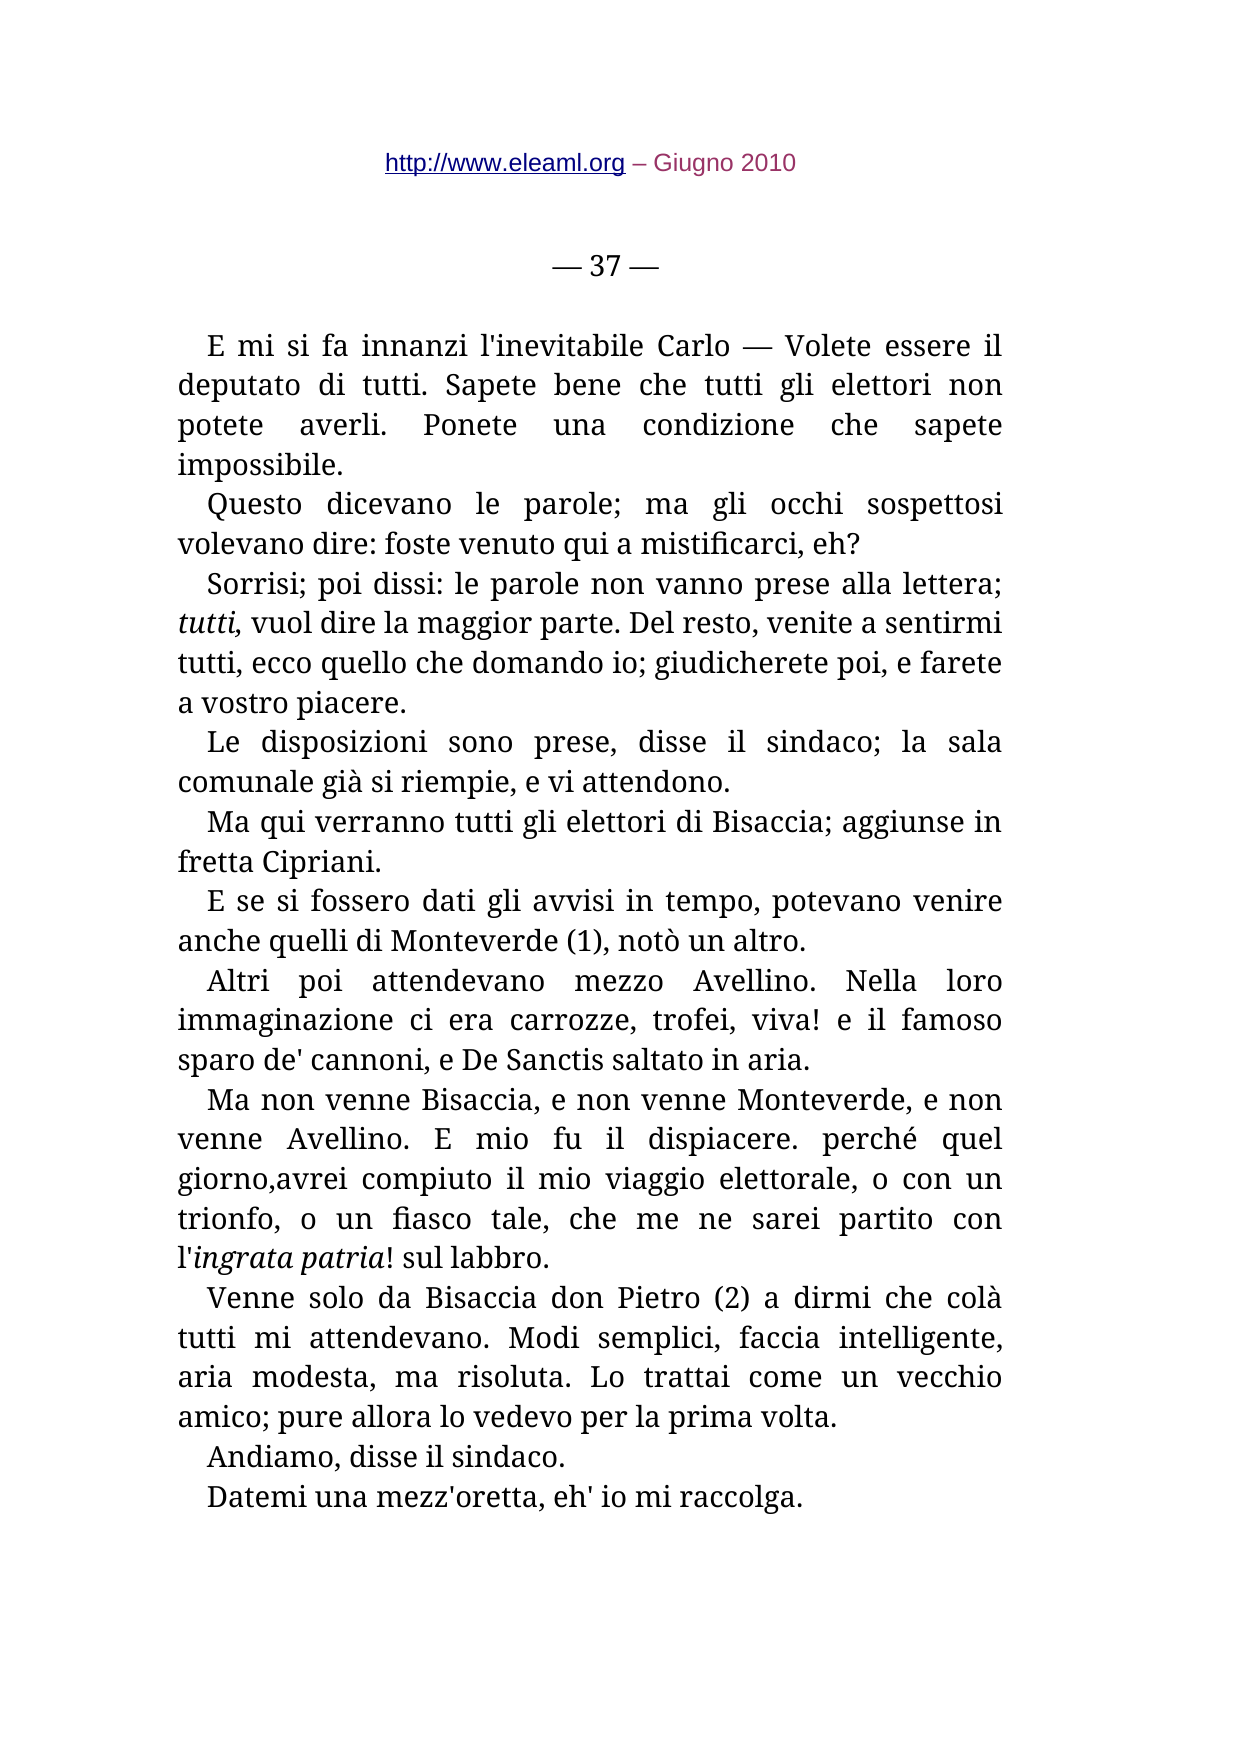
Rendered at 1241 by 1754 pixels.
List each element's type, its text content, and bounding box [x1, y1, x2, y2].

text E se si fossero dati gli avvisi in tempo, potevano venire anche quelli di Monteverde (1), notò un altro. [177, 881, 1004, 960]
text Altri poi attendevano mezzo Avellino. Nella loro immaginazione ci era carrozze, trofei, viva! e il famoso sparo de' cannoni, e De Sanctis saltato in aria. [177, 960, 1004, 1079]
text Datemi una mezz'oretta, eh' io mi raccolga. [177, 1476, 1004, 1516]
text Ma qui verranno tutti gli elettori di Bisaccia; aggiunse in fretta Cipriani. [177, 801, 1004, 881]
text Questo dicevano le parole; ma gli occhi sospettosi volevano dire: foste venuto qui a mistificarci, eh? [177, 484, 1004, 563]
text — 37 — [177, 246, 1004, 285]
text Andiamo, disse il sindaco. [177, 1436, 1004, 1476]
text E mi si fa innanzi l'inevitabile Carlo — Volete essere il deputato di tutti. Sapete bene che tutti gli elettori non potete averli. Ponete una condizione che sapete impossibile. [177, 325, 1004, 484]
text Sorrisi; poi dissi: le parole non vanno prese alla lettera; tutti, vuol dire la maggior parte. Del resto, venite a sentirmi tutti, ecco quello che domando io; giudicherete poi, e farete a vostro piacere. [177, 563, 1004, 722]
text Venne solo da Bisaccia don Pietro (2) a dirmi che colà tutti mi attendevano. Modi semplici, faccia intelligente, aria modesta, ma risoluta. Lo trattai come un vecchio amico; pure allora lo vedevo per la prima volta. [177, 1277, 1004, 1436]
text Le disposizioni sono prese, disse il sindaco; la sala comunale già si riempie, e vi attendono. [177, 722, 1004, 801]
text Ma non venne Bisaccia, e non venne Monteverde, e non venne Avellino. E mio fu il dispiacere. perché quel giorno,avrei compiuto il mio viaggio elettorale, o con un trionfo, o un fiasco tale, che me ne sarei partito con l'ingrata patria! sul labbro. [177, 1079, 1004, 1277]
